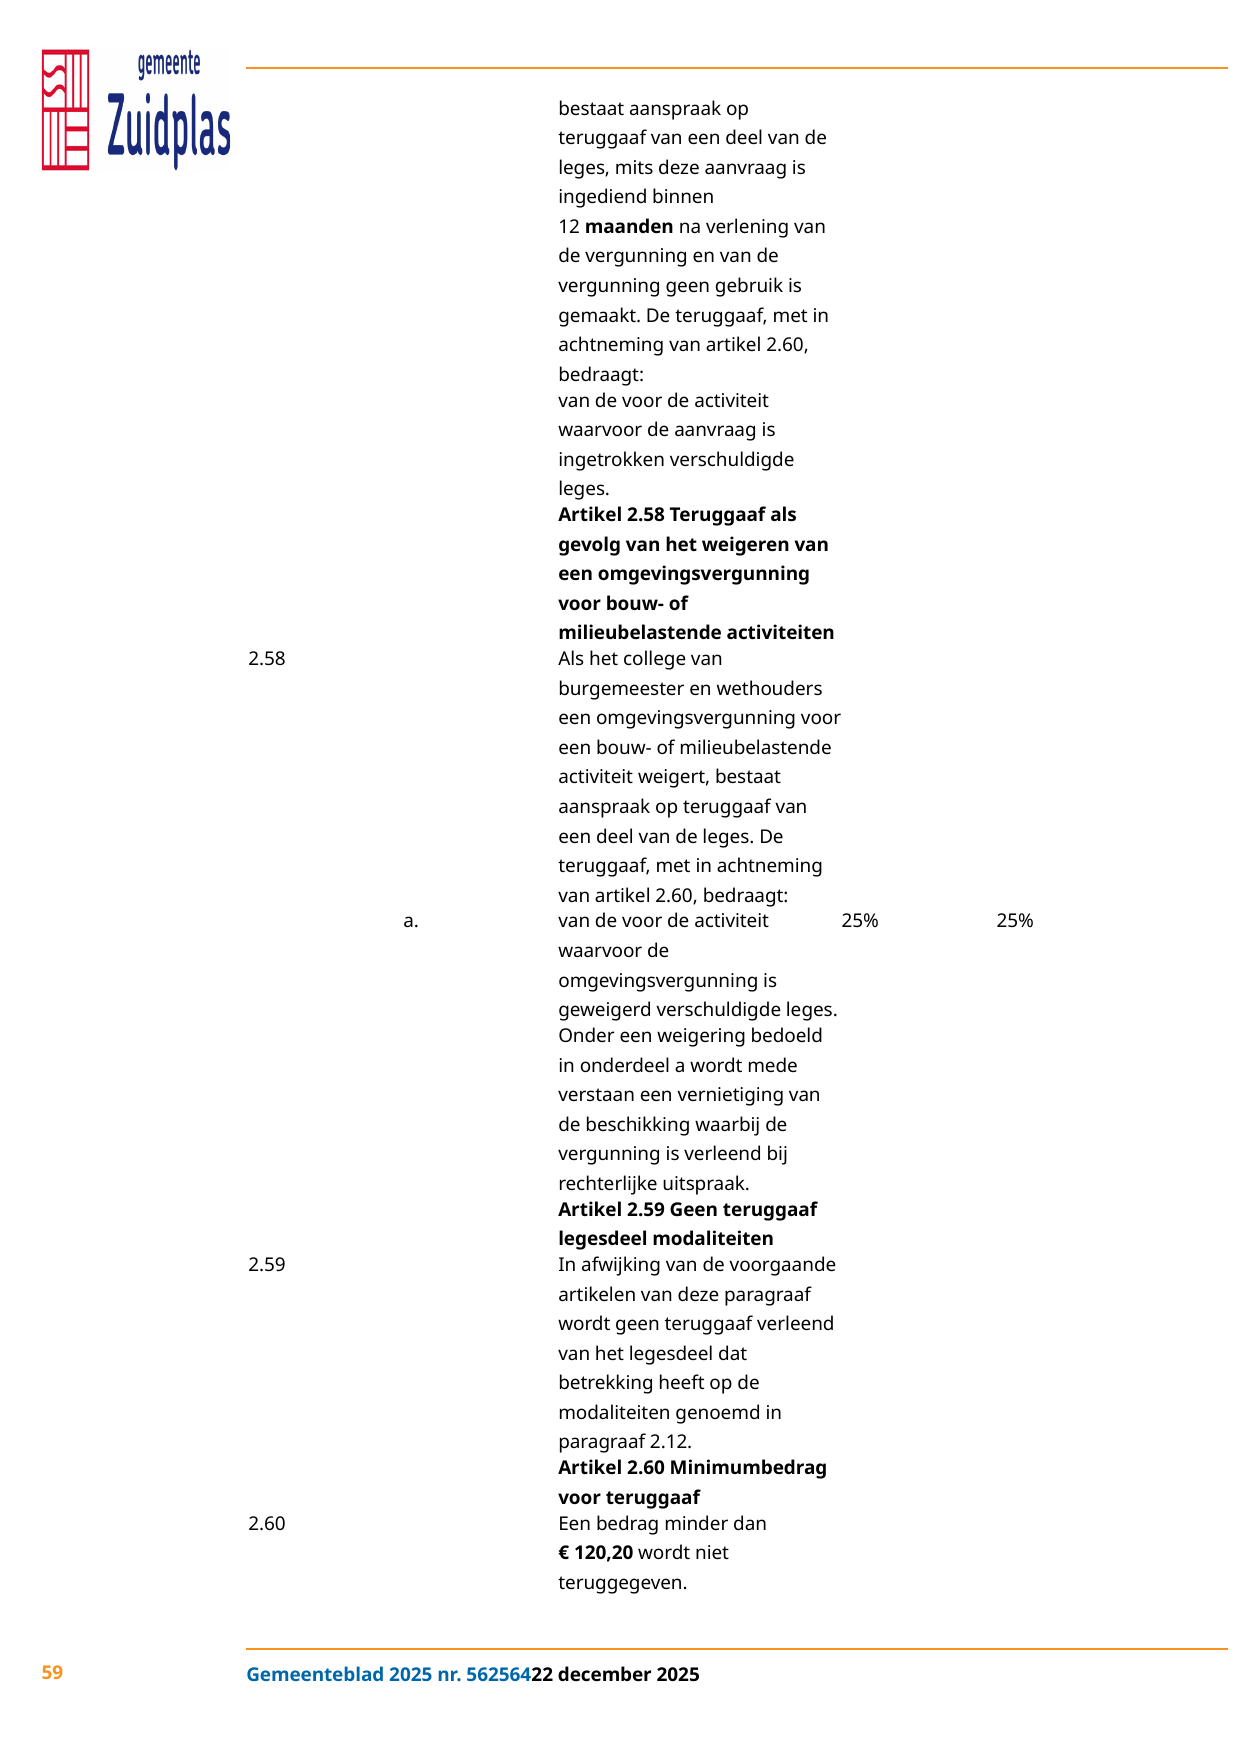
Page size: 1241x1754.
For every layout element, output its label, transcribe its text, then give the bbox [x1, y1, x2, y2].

table_cell 25% [841, 908, 996, 1022]
table_cell Onder een weigering bedoeld in onderdeel a wordt mede verstaan een vernietiging van de beschikking waarbij de vergunning is verleend bij rechterlijke uitspraak. [558, 1022, 841, 1196]
table_cell a. [403, 908, 558, 1022]
table_cell Artikel 2.60 Minimumbedrag voor teruggaaf [558, 1454, 841, 1510]
table_cell van de voor de activiteit waarvoor de omgevingsvergunning is geweigerd verschuldigde leges. [558, 908, 841, 1022]
table_cell [248, 1454, 403, 1510]
table_cell Artikel 2.58 Teruggaaf als gevolg van het weigeren van een omgevingsvergunning voor bouw- of milieubelastende activiteiten [558, 501, 841, 645]
picture [41, 47, 231, 172]
table_cell [841, 501, 996, 645]
table_cell [403, 1251, 558, 1454]
table_cell [841, 95, 996, 387]
table_cell [841, 1510, 996, 1594]
table_cell [996, 645, 1152, 908]
table_cell [248, 908, 403, 1022]
table_cell [996, 1510, 1152, 1594]
table_cell van de voor de activiteit waarvoor de aanvraag is ingetrokken verschuldigde leges. [558, 387, 841, 501]
table_cell [841, 387, 996, 501]
table_cell [996, 1196, 1152, 1251]
table_cell [841, 1251, 996, 1454]
table_cell 2.59 [248, 1251, 403, 1454]
table_cell [996, 501, 1152, 645]
table_cell In afwijking van de voorgaande artikelen van deze paragraaf wordt geen teruggaaf verleend van het legesdeel dat betrekking heeft op de modaliteiten genoemd in paragraaf 2.12. [558, 1251, 841, 1454]
table_cell [248, 1022, 403, 1196]
table_cell 2.58 [248, 645, 403, 908]
table_cell [996, 1022, 1152, 1196]
table_cell Een bedrag minder dan € 120,20 wordt niet teruggegeven. [558, 1510, 841, 1594]
table_cell [403, 95, 558, 387]
table_cell 25% [996, 908, 1152, 1022]
table_cell [996, 1251, 1152, 1454]
table_cell [996, 387, 1152, 501]
table_cell [996, 1454, 1152, 1510]
table_cell [403, 501, 558, 645]
table_cell [403, 387, 558, 501]
table_cell Artikel 2.59 Geen teruggaaf legesdeel modaliteiten [558, 1196, 841, 1251]
table_cell [403, 645, 558, 908]
table_cell Als het college van burgemeester en wethouders een omgevingsvergunning voor een bouw- of milieubelastende activiteit weigert, bestaat aanspraak op teruggaaf van een deel van de leges. De teruggaaf, met in achtneming van artikel 2.60, bedraagt: [558, 645, 841, 908]
table_cell [841, 1196, 996, 1251]
table_cell [403, 1196, 558, 1251]
table_cell bestaat aanspraak op teruggaaf van een deel van de leges, mits deze aanvraag is ingediend binnen 12 maanden na verlening van de vergunning en van de vergunning geen gebruik is gemaakt. De teruggaaf, met in achtneming van artikel 2.60, bedraagt: [558, 95, 841, 387]
table_cell 2.60 [248, 1510, 403, 1594]
table_cell [248, 501, 403, 645]
table_cell [841, 645, 996, 908]
table_cell [248, 95, 403, 387]
table_cell [248, 387, 403, 501]
table_cell [403, 1510, 558, 1594]
table_cell [841, 1022, 996, 1196]
table_cell [248, 1196, 403, 1251]
table_cell [996, 95, 1152, 387]
table_cell [403, 1454, 558, 1510]
table_cell [403, 1022, 558, 1196]
table_cell [841, 1454, 996, 1510]
